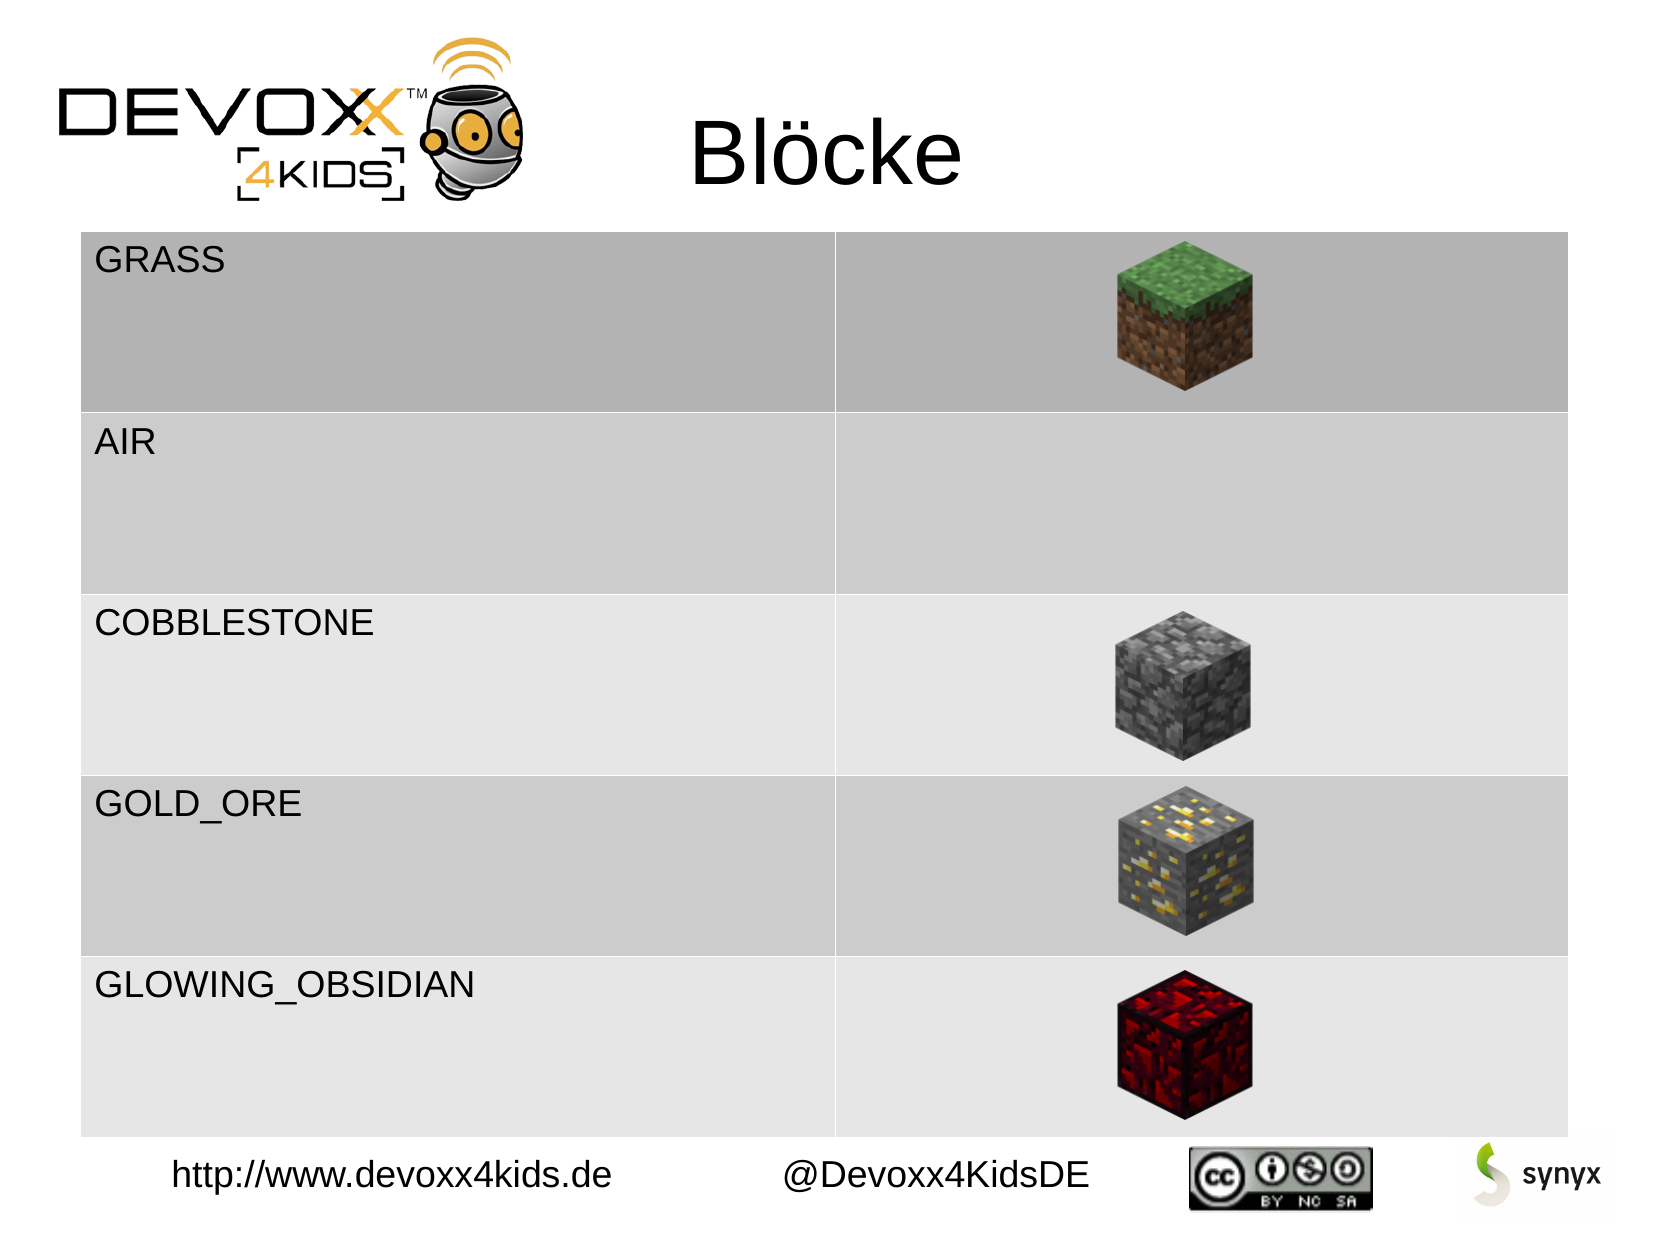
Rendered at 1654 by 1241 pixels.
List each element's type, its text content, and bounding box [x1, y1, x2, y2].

picture [1109, 969, 1261, 1121]
table_cell [836, 595, 1568, 775]
table_cell [836, 776, 1568, 956]
picture [1189, 1146, 1373, 1213]
table_cell [836, 957, 1568, 1137]
picture [59, 37, 523, 201]
table_header GRASS [81, 232, 835, 412]
picture [1110, 785, 1262, 937]
table_header [836, 232, 1568, 412]
picture [1455, 1128, 1616, 1223]
table_cell COBBLESTONE [81, 595, 835, 775]
table_cell [836, 413, 1568, 594]
table_cell GOLD_ORE [81, 776, 835, 956]
picture [1107, 610, 1259, 762]
title Blöcke [82, 49, 1571, 257]
table_cell AIR [81, 413, 835, 594]
picture [1109, 240, 1261, 392]
table_cell GLOWING_OBSIDIAN [81, 957, 835, 1137]
